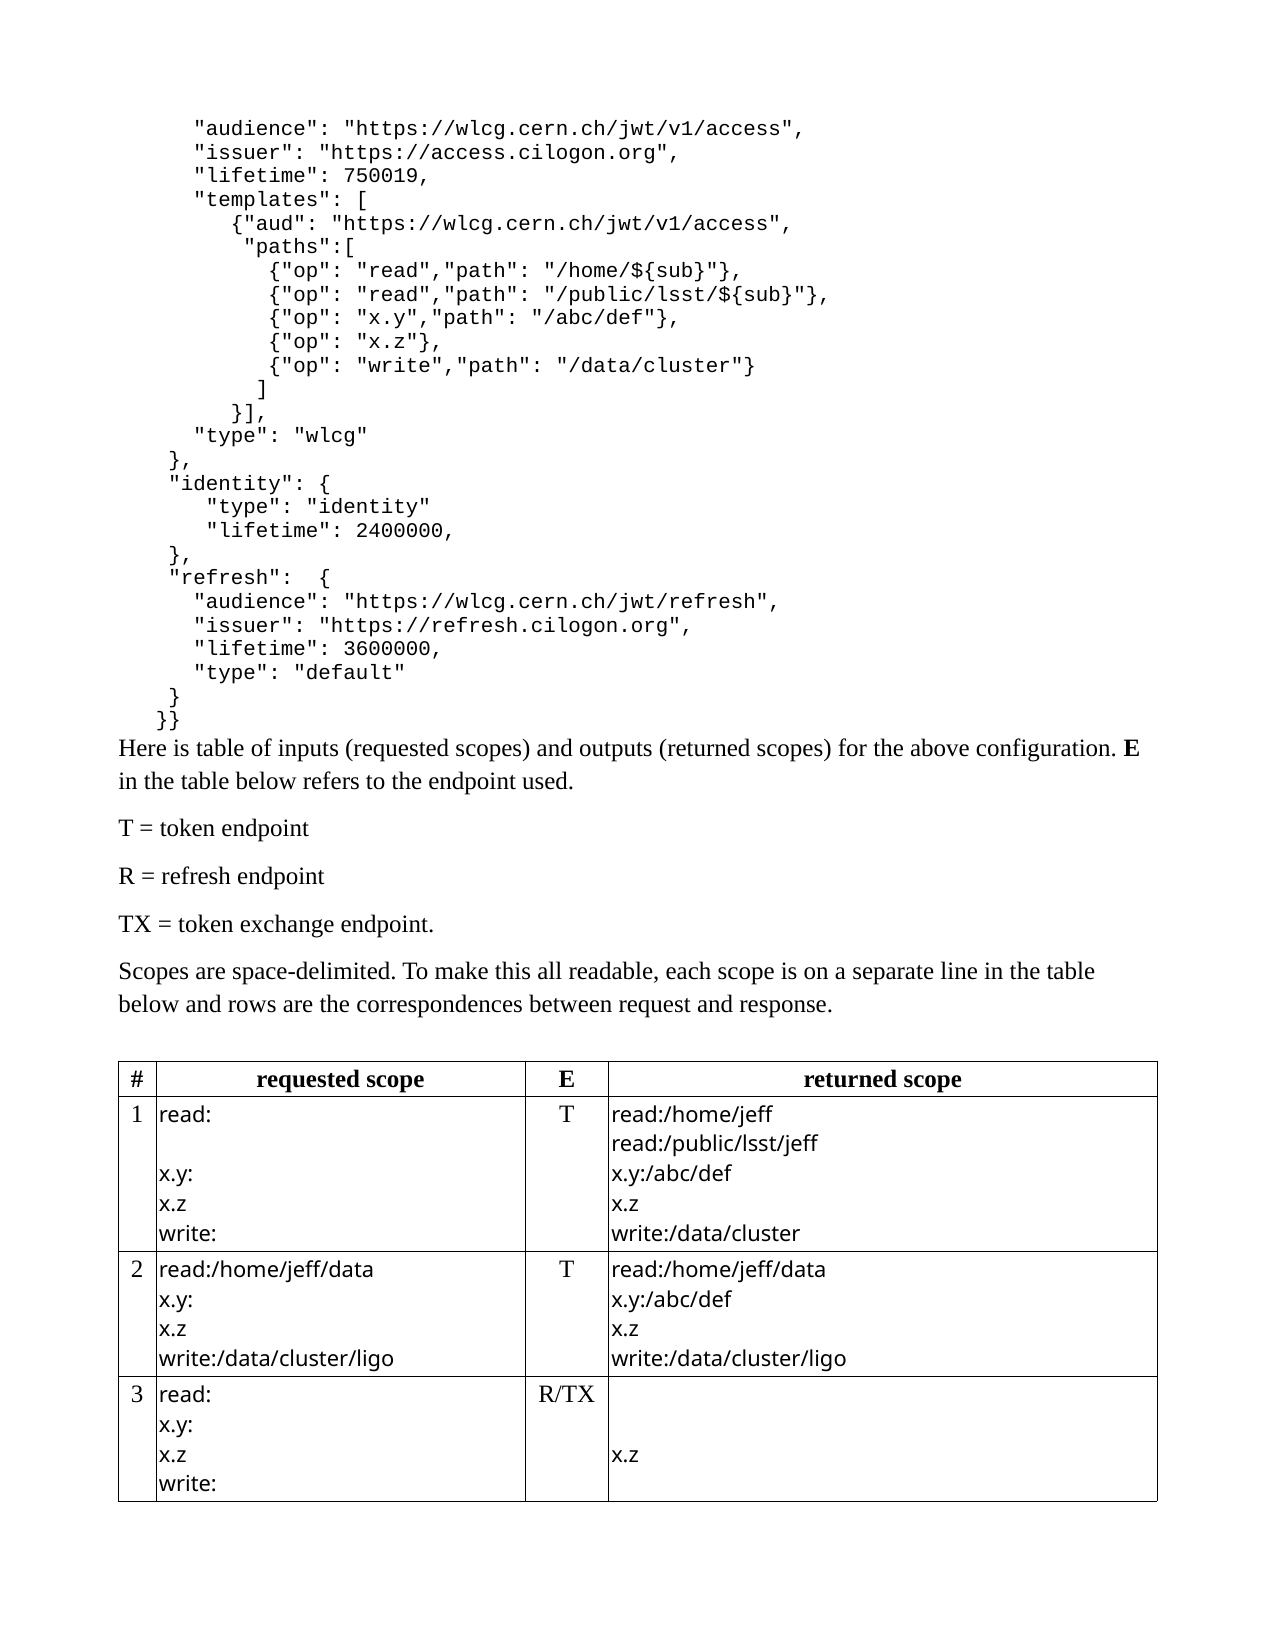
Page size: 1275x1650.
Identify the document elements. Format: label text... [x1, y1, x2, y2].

table_cell read:/home/jeff/data x.y: x.z write:/data/cluster/ligo [157, 1252, 525, 1376]
text R = refresh endpoint [118, 861, 1157, 890]
text "type": "identity" [118, 496, 1157, 520]
text "lifetime": 2400000, [118, 520, 1157, 544]
table_cell 1 [119, 1097, 156, 1251]
table_cell R/TX [526, 1377, 608, 1501]
text Scopes are space-delimited. To make this all readable, each scope is on a separate line in the table below and rows are the correspondences between request and response. [118, 956, 1157, 1018]
table_cell read:/home/jeff/data x.y:/abc/def x.z write:/data/cluster/ligo [609, 1252, 1157, 1376]
text } [118, 686, 1157, 709]
text TX = token exchange endpoint. [118, 909, 1157, 937]
table_cell read: x.y: x.z write: [157, 1377, 525, 1501]
text {"aud": "https://wlcg.cern.ch/jwt/v1/access", [118, 213, 1157, 236]
text }], [118, 402, 1157, 426]
text "issuer": "https://access.cilogon.org", [118, 142, 1157, 165]
table_cell 2 [119, 1252, 156, 1376]
table_cell 3 [119, 1377, 156, 1501]
table_cell x.z [609, 1377, 1157, 1501]
text "refresh": { [118, 567, 1157, 591]
text "lifetime": 750019, [118, 165, 1157, 189]
text {"op": "x.z"}, [118, 331, 1157, 354]
table_cell read: x.y: x.z write: [157, 1097, 525, 1251]
table_header returned scope [609, 1062, 1157, 1096]
text "paths":[ [118, 236, 1157, 260]
text T = token endpoint [118, 813, 1157, 842]
table_header requested scope [157, 1062, 525, 1096]
text {"op": "read","path": "/public/lsst/${sub}"}, [118, 284, 1157, 307]
text }, [118, 544, 1157, 567]
text Here is table of inputs (requested scopes) and outputs (returned scopes) for the above configuration. E in the table below refers to the endpoint used. [118, 733, 1157, 795]
text "audience": "https://wlcg.cern.ch/jwt/v1/access", [118, 118, 1157, 142]
text }} [118, 709, 1157, 733]
text "type": "wlcg" [118, 426, 1157, 449]
text {"op": "write","path": "/data/cluster"} [118, 354, 1157, 378]
table_cell read:/home/jeff read:/public/lsst/jeff x.y:/abc/def x.z write:/data/cluster [609, 1097, 1157, 1251]
text "type": "default" [118, 662, 1157, 686]
text {"op": "x.y","path": "/abc/def"}, [118, 307, 1157, 331]
table_header E [526, 1062, 608, 1096]
text {"op": "read","path": "/home/${sub}"}, [118, 260, 1157, 284]
table_cell T [526, 1252, 608, 1376]
text "identity": { [118, 473, 1157, 496]
table_header # [119, 1062, 156, 1096]
text "issuer": "https://refresh.cilogon.org", [118, 615, 1157, 638]
text ] [118, 378, 1157, 402]
table_cell T [526, 1097, 608, 1251]
text "audience": "https://wlcg.cern.ch/jwt/refresh", [118, 591, 1157, 615]
text "lifetime": 3600000, [118, 638, 1157, 662]
text }, [118, 449, 1157, 473]
text "templates": [ [118, 189, 1157, 213]
